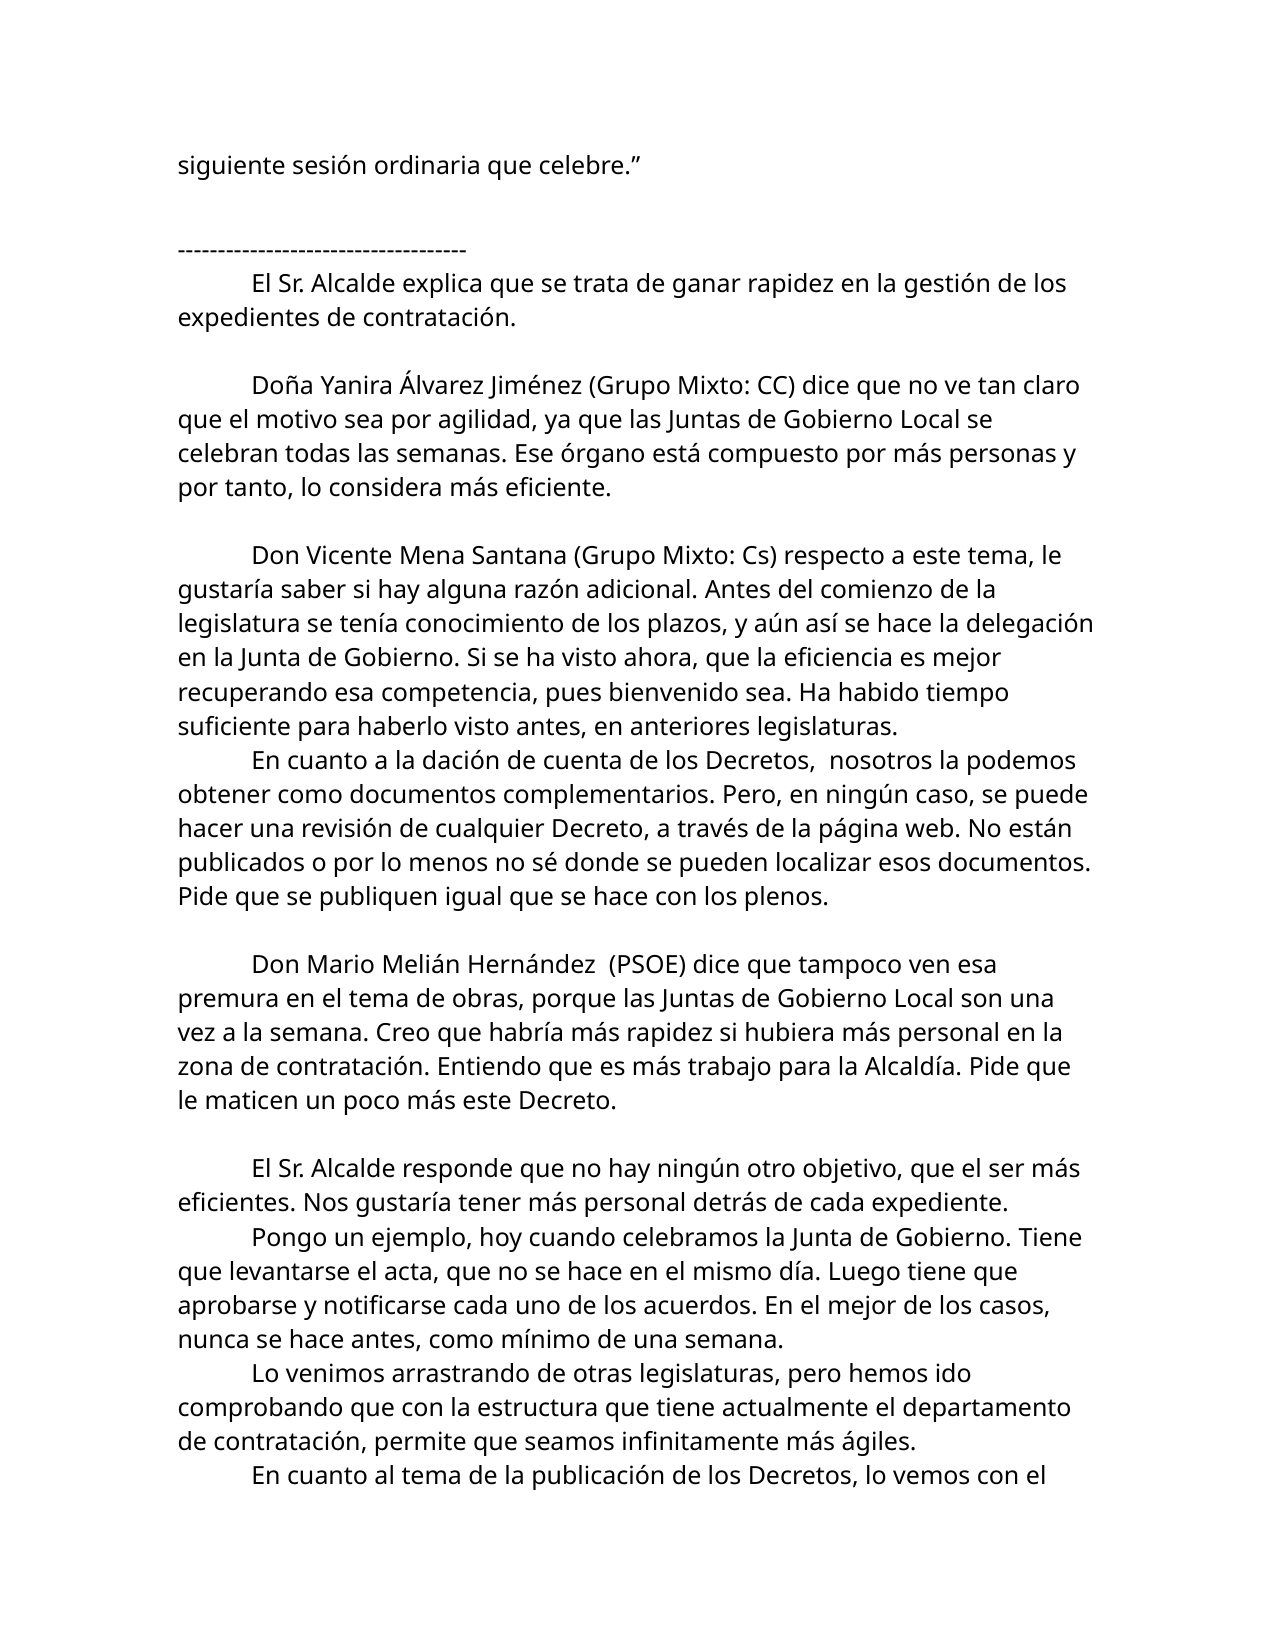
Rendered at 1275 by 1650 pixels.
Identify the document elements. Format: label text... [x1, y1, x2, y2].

text Lo venimos arrastrando de otras legislaturas, pero hemos ido comprobando que con la estructura que tiene actualmente el departamento de contratación, permite que seamos infinitamente más ágiles. [177, 1355, 1098, 1458]
text Doña Yanira Álvarez Jiménez (Grupo Mixto: CC) dice que no ve tan claro que el motivo sea por agilidad, ya que las Juntas de Gobierno Local se celebran todas las semanas. Ese órgano está compuesto por más personas y por tanto, lo considera más eficiente. [177, 368, 1098, 504]
text El Sr. Alcalde responde que no hay ningún otro objetivo, que el ser más eficientes. Nos gustaría tener más personal detrás de cada expediente. [177, 1151, 1098, 1219]
text El Sr. Alcalde explica que se trata de ganar rapidez en la gestión de los expedientes de contratación. [177, 265, 1098, 333]
text En cuanto al tema de la publicación de los Decretos, lo vemos con el [177, 1458, 1098, 1492]
text En cuanto a la dación de cuenta de los Decretos, nosotros la podemos obtener como documentos complementarios. Pero, en ningún caso, se puede hacer una revisión de cualquier Decreto, a través de la página web. No están publicados o por lo menos no sé donde se pueden localizar esos documentos. Pide que se publiquen igual que se hace con los plenos. [177, 742, 1098, 913]
text Pongo un ejemplo, hoy cuando celebramos la Junta de Gobierno. Tiene que levantarse el acta, que no se hace en el mismo día. Luego tiene que aprobarse y notificarse cada uno de los acuerdos. En el mejor de los casos, nunca se hace antes, como mínimo de una semana. [177, 1219, 1098, 1355]
text ------------------------------------ [177, 197, 1098, 265]
text siguiente sesión ordinaria que celebre.” [177, 148, 1098, 182]
text Don Mario Melián Hernández (PSOE) dice que tampoco ven esa premura en el tema de obras, porque las Juntas de Gobierno Local son una vez a la semana. Creo que habría más rapidez si hubiera más personal en la zona de contratación. Entiendo que es más trabajo para la Alcaldía. Pide que le maticen un poco más este Decreto. [177, 947, 1098, 1117]
text Don Vicente Mena Santana (Grupo Mixto: Cs) respecto a este tema, le gustaría saber si hay alguna razón adicional. Antes del comienzo de la legislatura se tenía conocimiento de los plazos, y aún así se hace la delegación en la Junta de Gobierno. Si se ha visto ahora, que la eficiencia es mejor recuperando esa competencia, pues bienvenido sea. Ha habido tiempo suficiente para haberlo visto antes, en anteriores legislaturas. [177, 538, 1098, 742]
